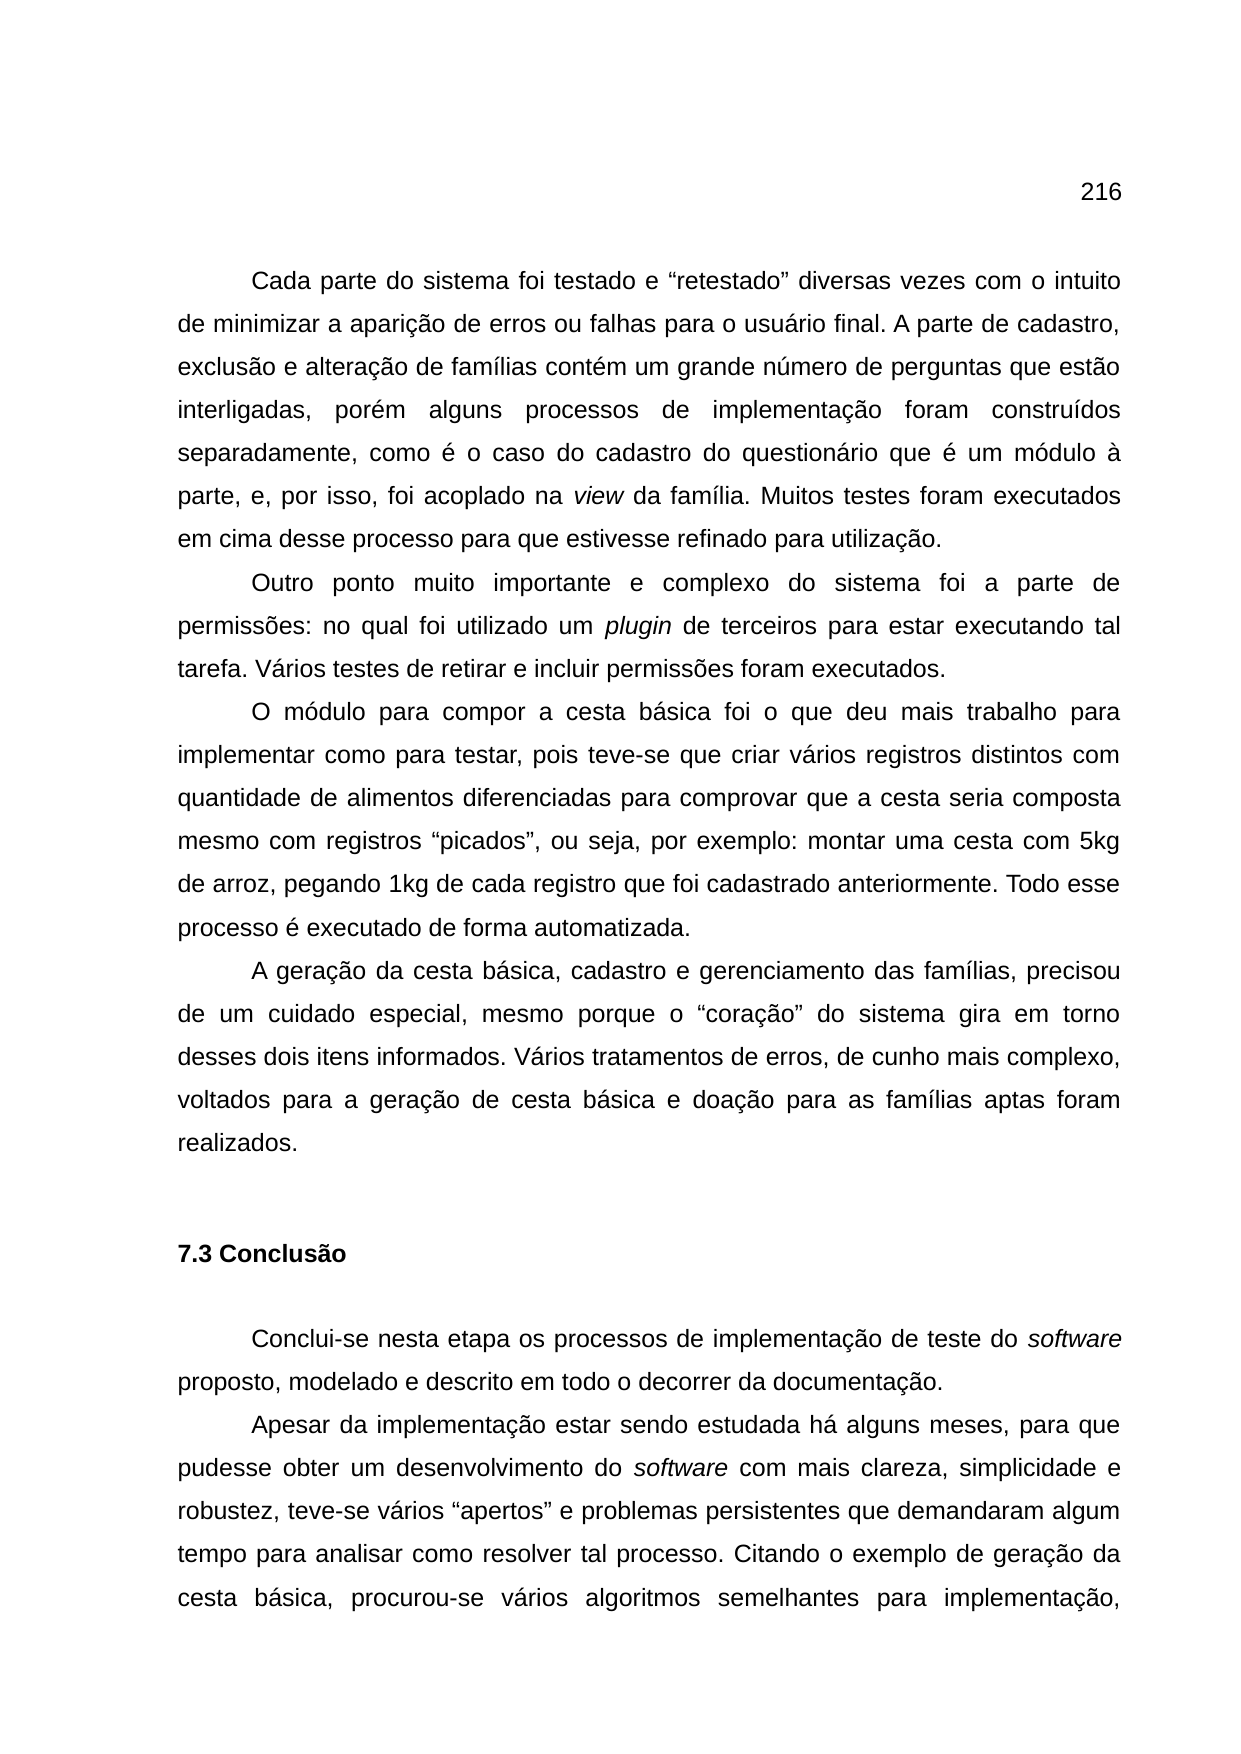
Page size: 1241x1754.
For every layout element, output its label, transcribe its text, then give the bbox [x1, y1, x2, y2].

text Apesar da implementação estar sendo estudada há alguns meses, para que pudesse obter um desenvolvimento do software com mais clareza, simplicidade e robustez, teve-se vários “apertos” e problemas persistentes que demandaram algum tempo para analisar como resolver tal processo. Citando o exemplo de geração da cesta básica, procurou-se vários algoritmos semelhantes para implementação, [177, 1410, 1122, 1611]
text Outro ponto muito importante e complexo do sistema foi a parte de permissões: no qual foi utilizado um plugin de terceiros para estar executando tal tarefa. Vários testes de retirar e incluir permissões foram executados. [177, 568, 1122, 683]
text A geração da cesta básica, cadastro e gerenciamento das famílias, precisou de um cuidado especial, mesmo porque o “coração” do sistema gira em torno desses dois itens informados. Vários tratamentos de erros, de cunho mais complexo, voltados para a geração de cesta básica e doação para as famílias aptas foram realizados. [177, 956, 1122, 1157]
text Cada parte do sistema foi testado e “retestado” diversas vezes com o intuito de minimizar a aparição de erros ou falhas para o usuário final. A parte de cadastro, exclusão e alteração de famílias contém um grande número de perguntas que estão interligadas, porém alguns processos de implementação foram construídos separadamente, como é o caso do cadastro do questionário que é um módulo à parte, e, por isso, foi acoplado na view da família. Muitos testes foram executados em cima desse processo para que estivesse refinado para utilização. [177, 266, 1122, 553]
subtitle 7.3 Conclusão [177, 1239, 1122, 1268]
text Conclui-se nesta etapa os processos de implementação de teste do software proposto, modelado e descrito em todo o decorrer da documentação. [177, 1324, 1122, 1396]
text O módulo para compor a cesta básica foi o que deu mais trabalho para implementar como para testar, pois teve-se que criar vários registros distintos com quantidade de alimentos diferenciadas para comprovar que a cesta seria composta mesmo com registros “picados”, ou seja, por exemplo: montar uma cesta com 5kg de arroz, pegando 1kg de cada registro que foi cadastrado anteriormente. Todo esse processo é executado de forma automatizada. [177, 697, 1122, 941]
